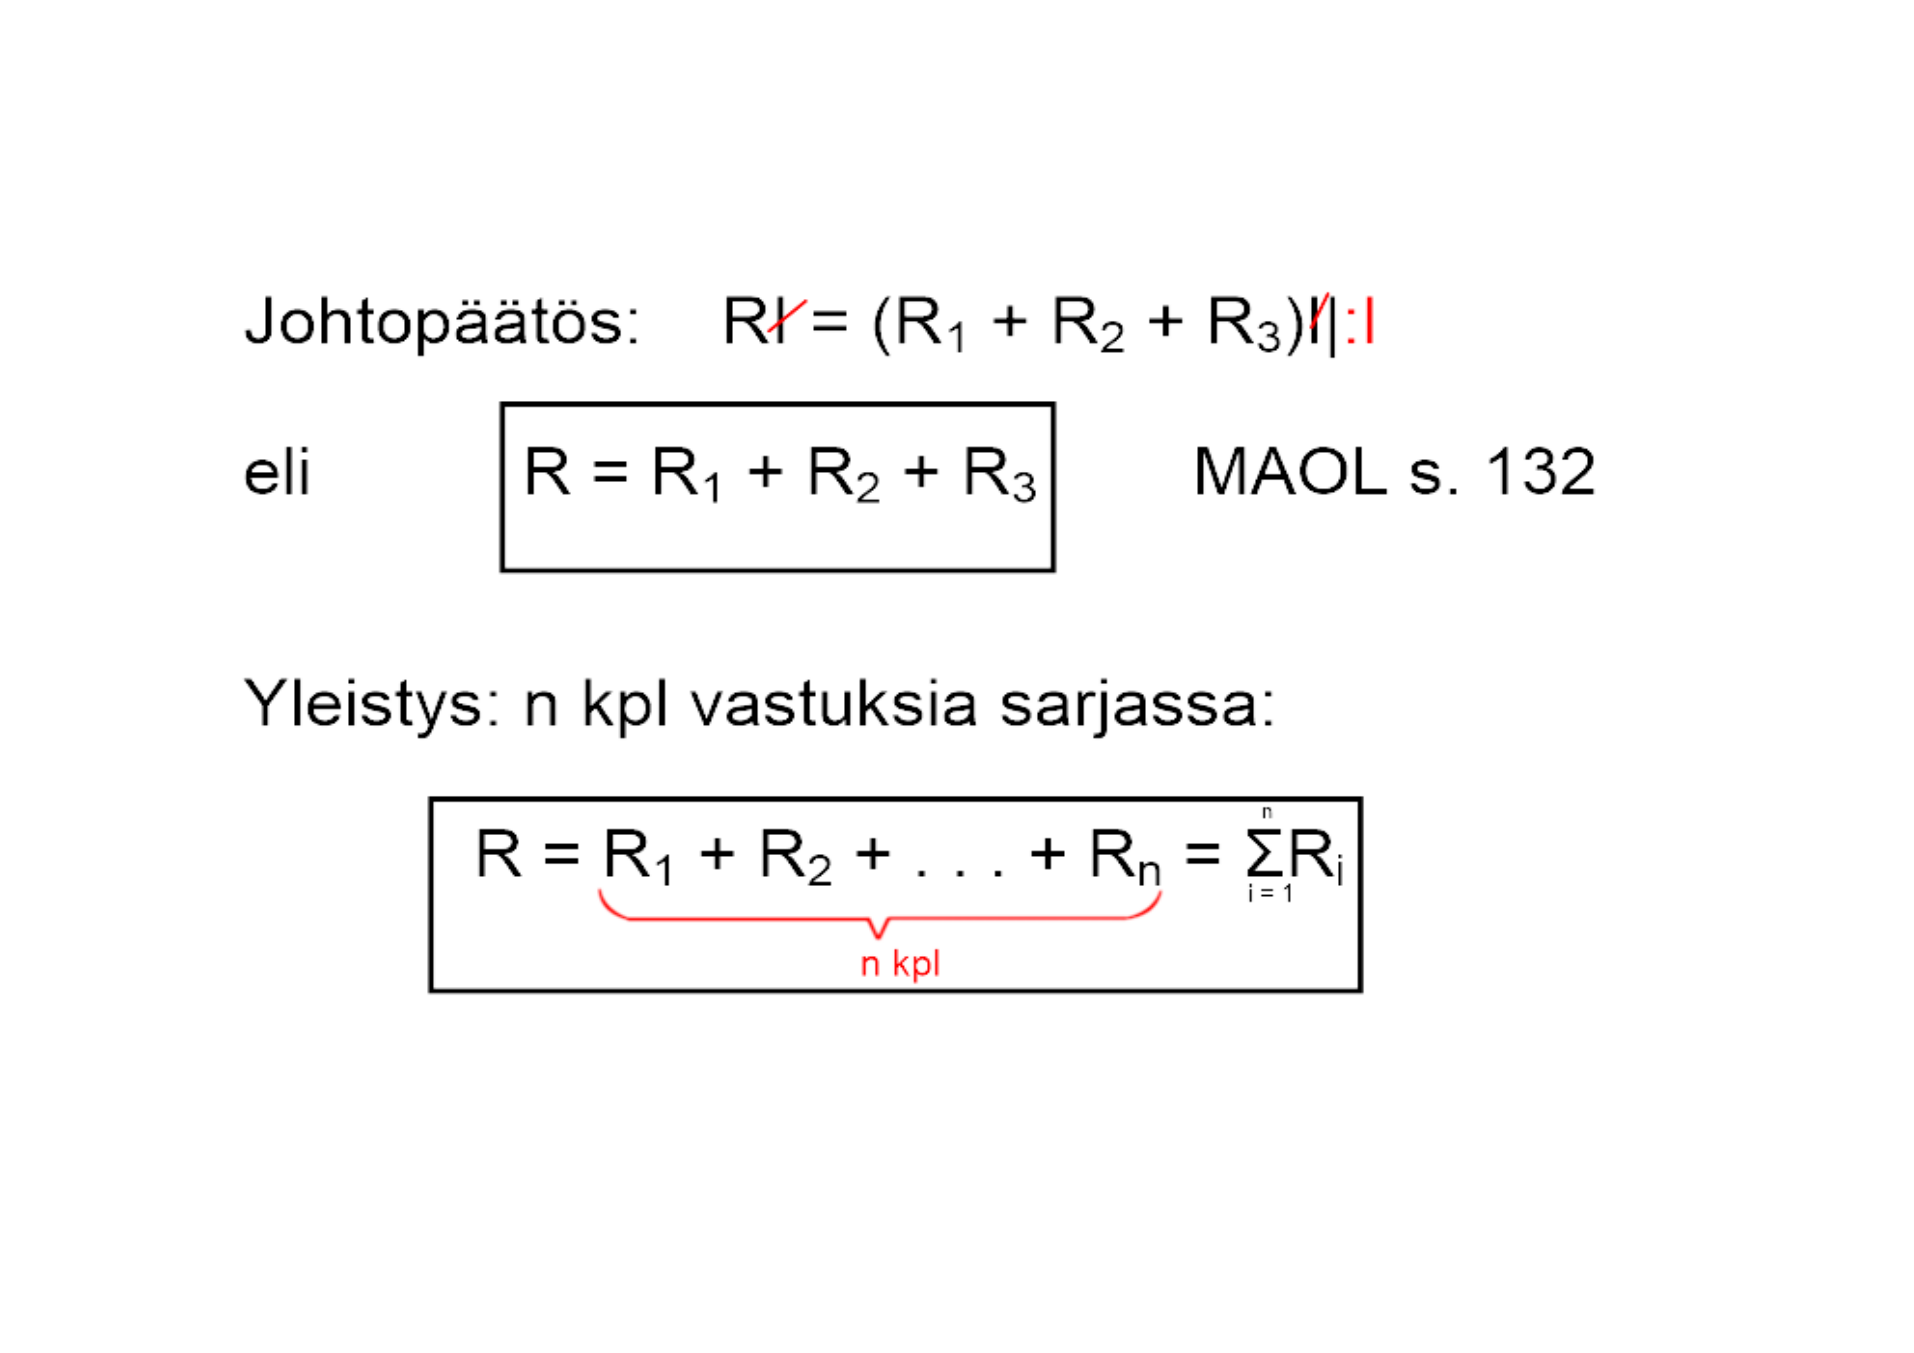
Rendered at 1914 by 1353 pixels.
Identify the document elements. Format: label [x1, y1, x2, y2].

picture [183, 198, 1723, 1057]
